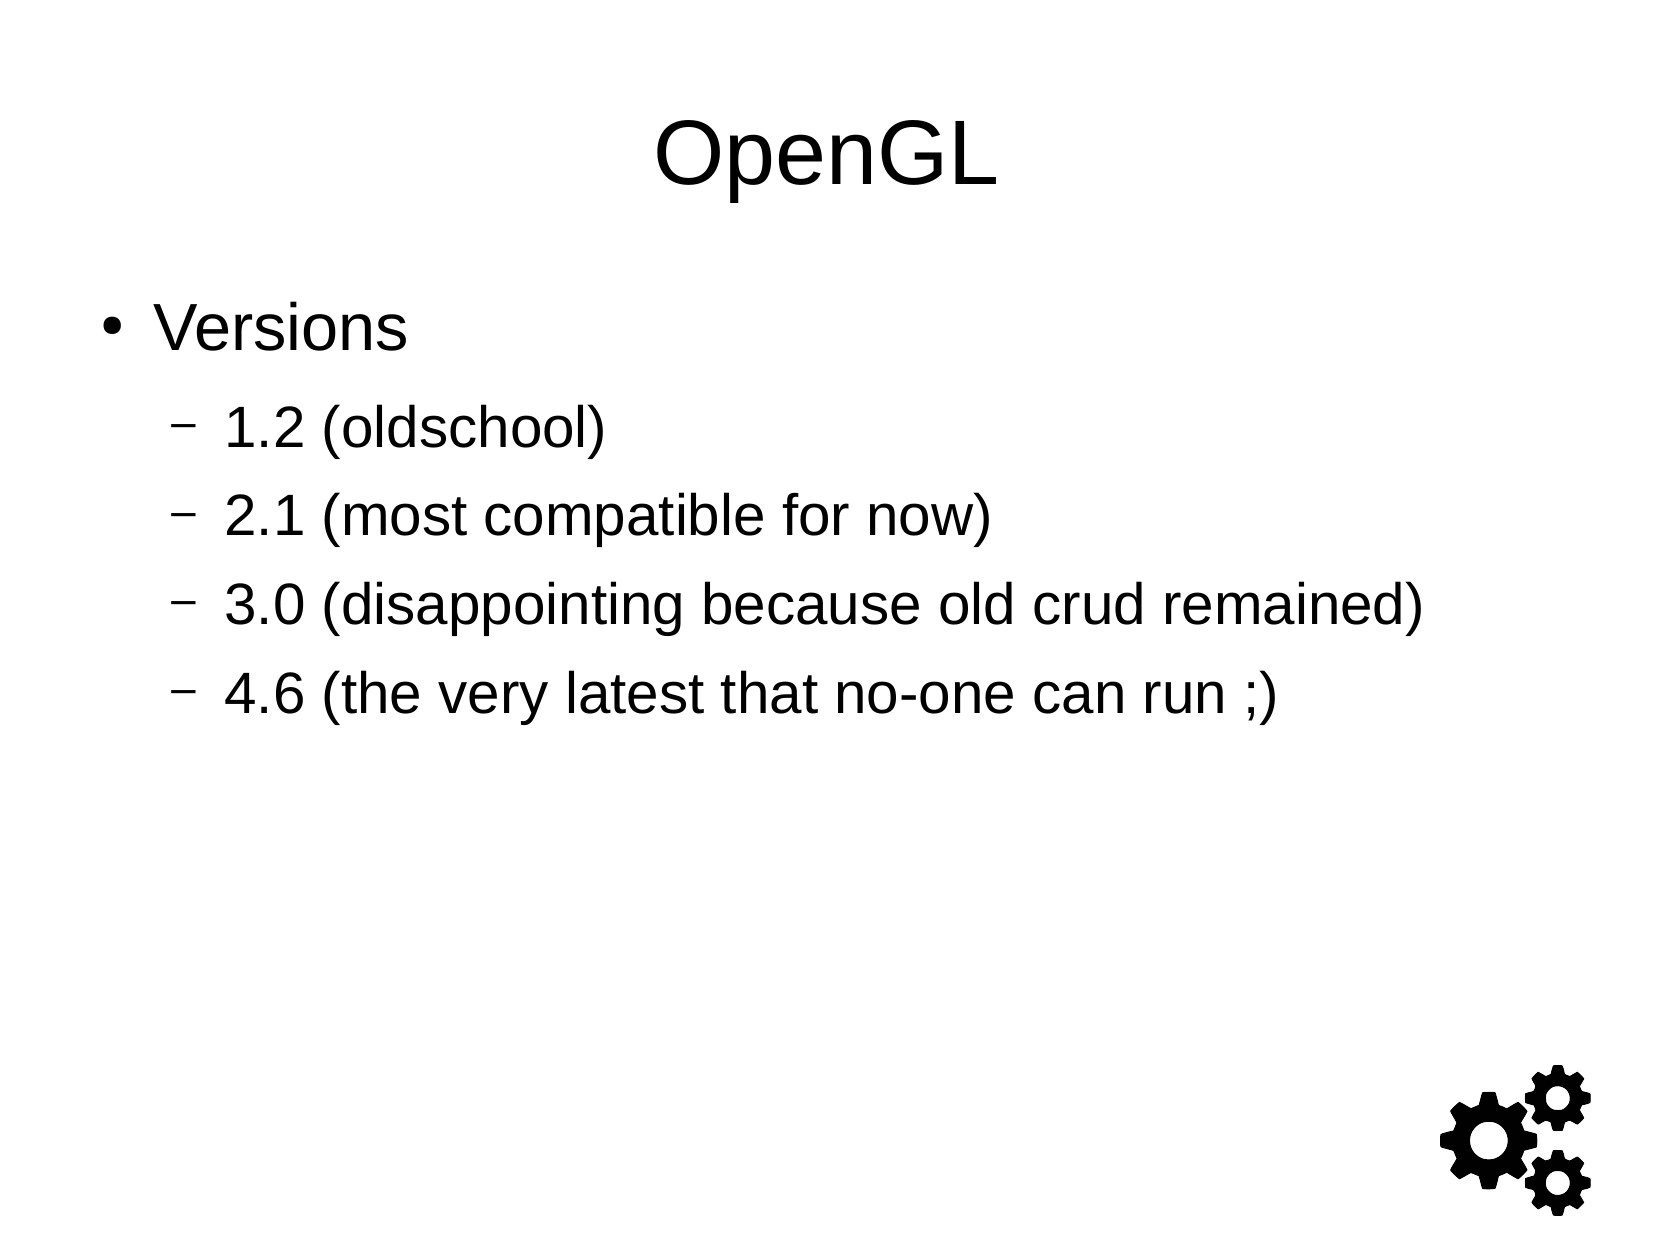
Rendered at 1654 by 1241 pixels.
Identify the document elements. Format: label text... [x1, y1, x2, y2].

picture [1440, 1065, 1591, 1216]
list Versions 1.2 (oldschool) 2.1 (most compatible for now) 3.0 (disappointing because old crud remained) 4.6 (the very latest that no-one can run ;) [82, 290, 1571, 1010]
title OpenGL [82, 49, 1571, 257]
